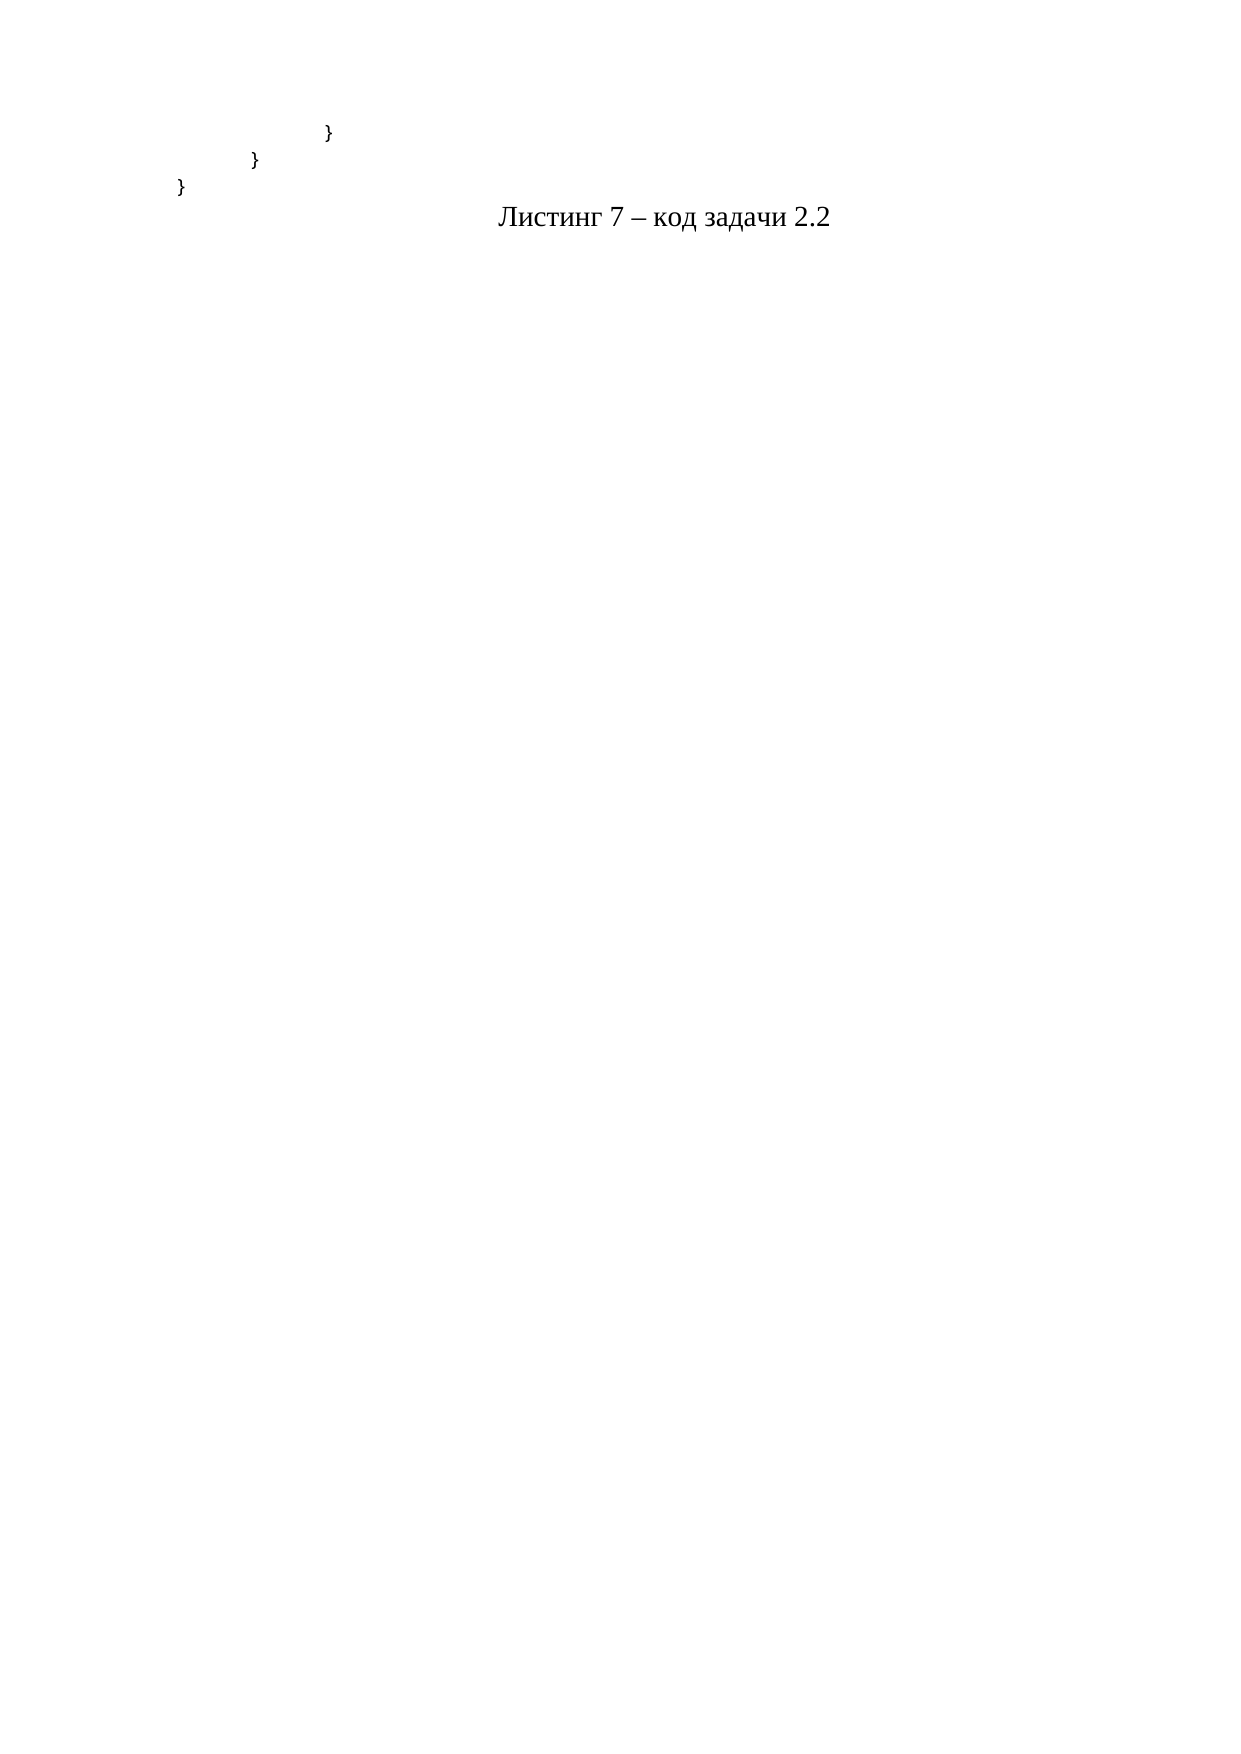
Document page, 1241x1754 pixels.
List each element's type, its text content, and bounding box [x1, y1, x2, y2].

text } [177, 172, 1152, 199]
text } [177, 145, 1152, 172]
text } [177, 118, 1152, 145]
list Листинг 7 – код задачи 2.2 [177, 199, 1152, 233]
